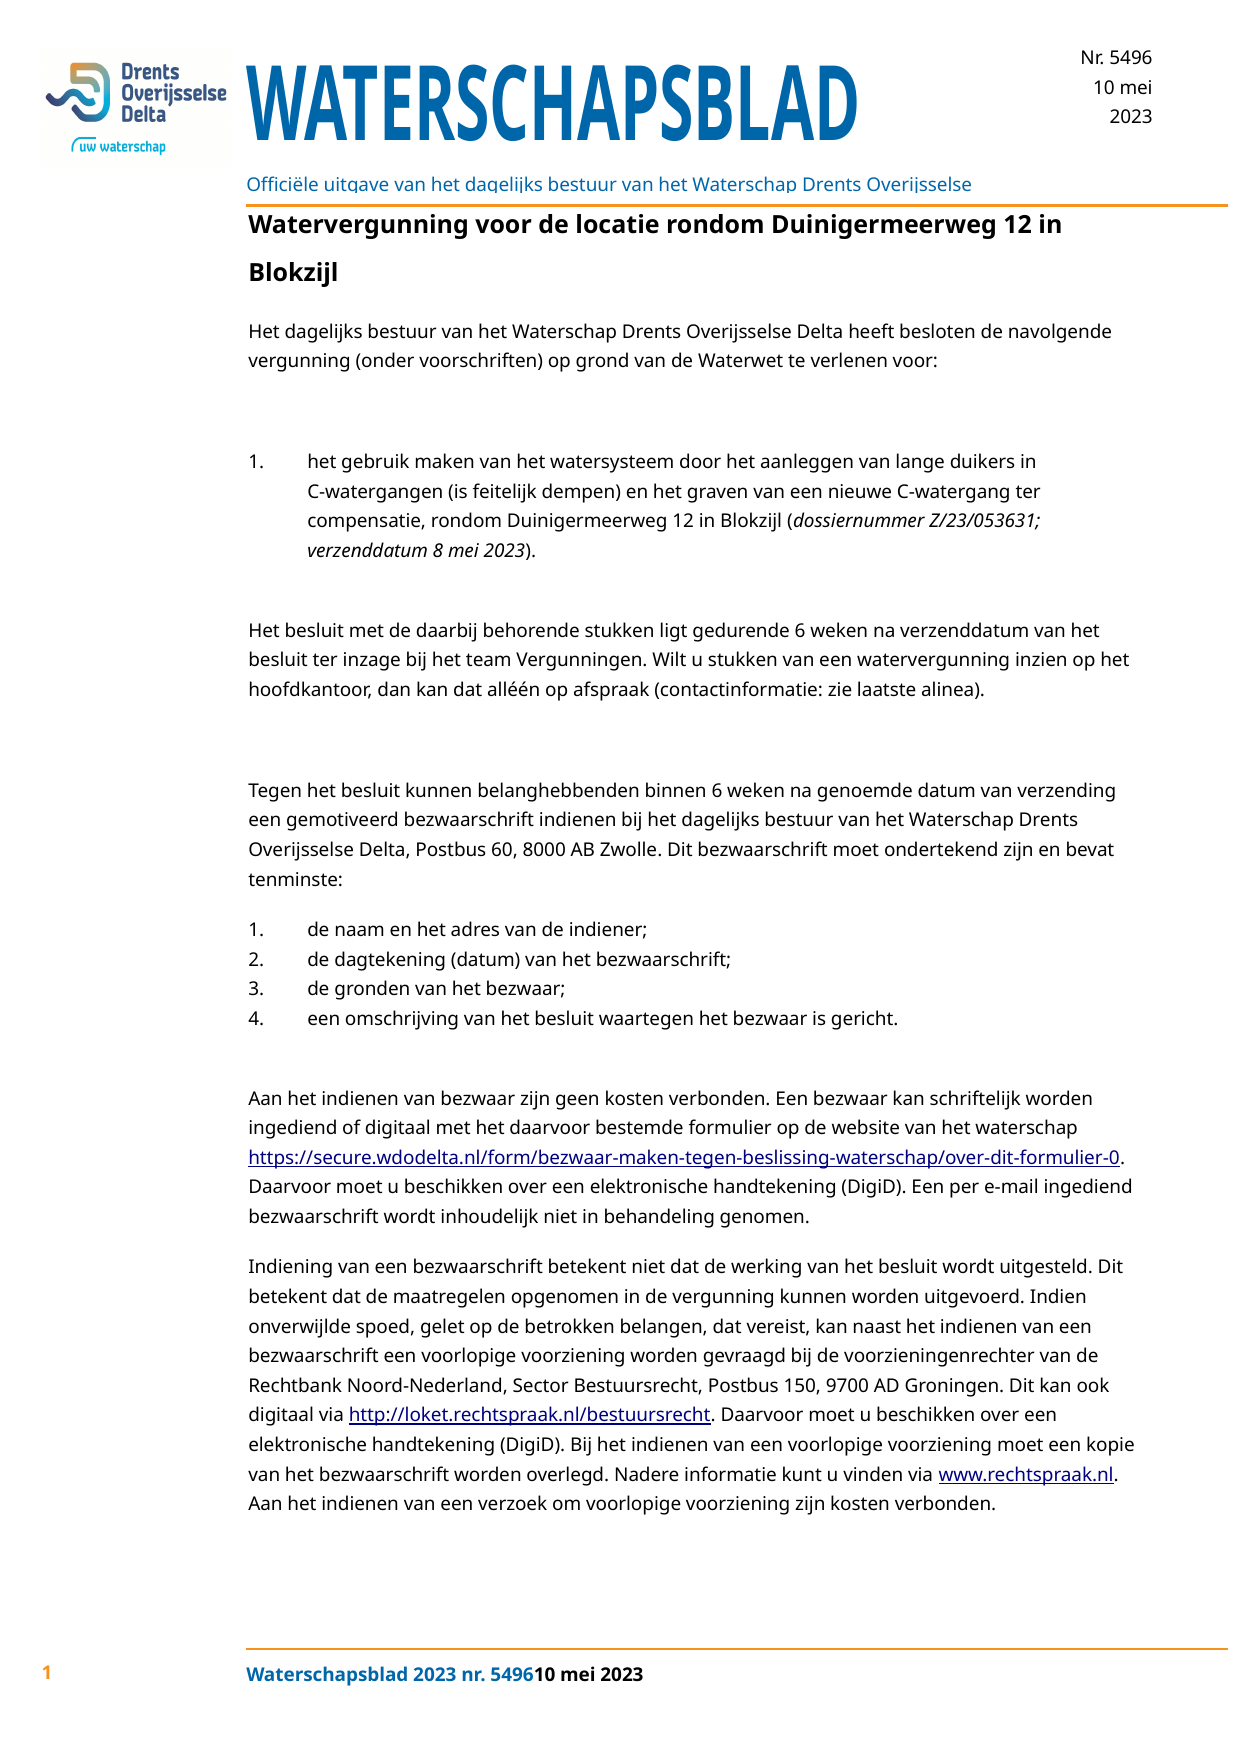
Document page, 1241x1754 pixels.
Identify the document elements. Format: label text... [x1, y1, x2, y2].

text Tegen het besluit kunnen belanghebbenden binnen 6 weken na genoemde datum van verzending een gemotiveerd bezwaarschrift indienen bij het dagelijks bestuur van het Waterschap Drents Overijsselse Delta, Postbus 60, 8000 AB Zwolle. Dit bezwaarschrift moet ondertekend zijn en bevat tenminste: [248, 777, 1152, 892]
list de gronden van het bezwaar; [248, 975, 1152, 1001]
text Aan het indienen van bezwaar zijn geen kosten verbonden. Een bezwaar kan schriftelijk worden ingediend of digitaal met het daarvoor bestemde formulier op de website van het waterschap https://secure.wdodelta.nl/form/bezwaar-maken-tegen-beslissing-waterschap/over-dit-formulier-0. Daarvoor moet u beschikken over een elektronische handtekening (DigiD). Een per e-mail ingediend bezwaarschrift wordt inhoudelijk niet in behandeling genomen. [248, 1085, 1152, 1229]
text Het besluit met de daarbij behorende stukken ligt gedurende 6 weken na verzenddatum van het besluit ter inzage bij het team Vergunningen. Wilt u stukken van een watervergunning inzien op het hoofdkantoor, dan kan dat alléén op afspraak (contactinformatie: zie laatste alinea). [248, 617, 1152, 702]
list het gebruik maken van het watersysteem door het aanleggen van lange duikers in C‑watergangen (is feitelijk dempen) en het graven van een nieuwe C-watergang ter compensatie, rondom Duinigermeerweg 12 in Blokzijl (dossiernummer Z/23/053631; verzenddatum 8 mei 2023). [248, 448, 1152, 563]
text Indiening van een bezwaarschrift betekent niet dat de werking van het besluit wordt uitgesteld. Dit betekent dat de maatregelen opgenomen in de vergunning kunnen worden uitgevoerd. Indien onverwijlde spoed, gelet op de betrokken belangen, dat vereist, kan naast het indienen van een bezwaarschrift een voorlopige voorziening worden gevraagd bij de voorzieningenrechter van de Rechtbank Noord-Nederland, Sector Bestuursrecht, Postbus 150, 9700 AD Groningen. Dit kan ook digitaal via http://loket.rechtspraak.nl/bestuursrecht. Daarvoor moet u beschikken over een elektronische handtekening (DigiD). Bij het indienen van een voorlopige voorziening moet een kopie van het bezwaarschrift worden overlegd. Nadere informatie kunt u vinden via www.rechtspraak.nl. Aan het indienen van een verzoek om voorlopige voorziening zijn kosten verbonden. [248, 1254, 1152, 1516]
text Het dagelijks bestuur van het Waterschap Drents Overijsselse Delta heeft besloten de navolgende vergunning (onder voorschriften) op grond van de Waterwet te verlenen voor: [248, 318, 1152, 373]
list een omschrijving van het besluit waartegen het bezwaar is gericht. [248, 1005, 1152, 1031]
list de naam en het adres van de indiener; [248, 916, 1152, 942]
list de dagtekening (datum) van het bezwaarschrift; [248, 946, 1152, 972]
picture [41, 47, 231, 172]
text Watervergunning voor de locatie rondom Duinigermeerweg 12 in Blokzijl [248, 207, 1152, 288]
